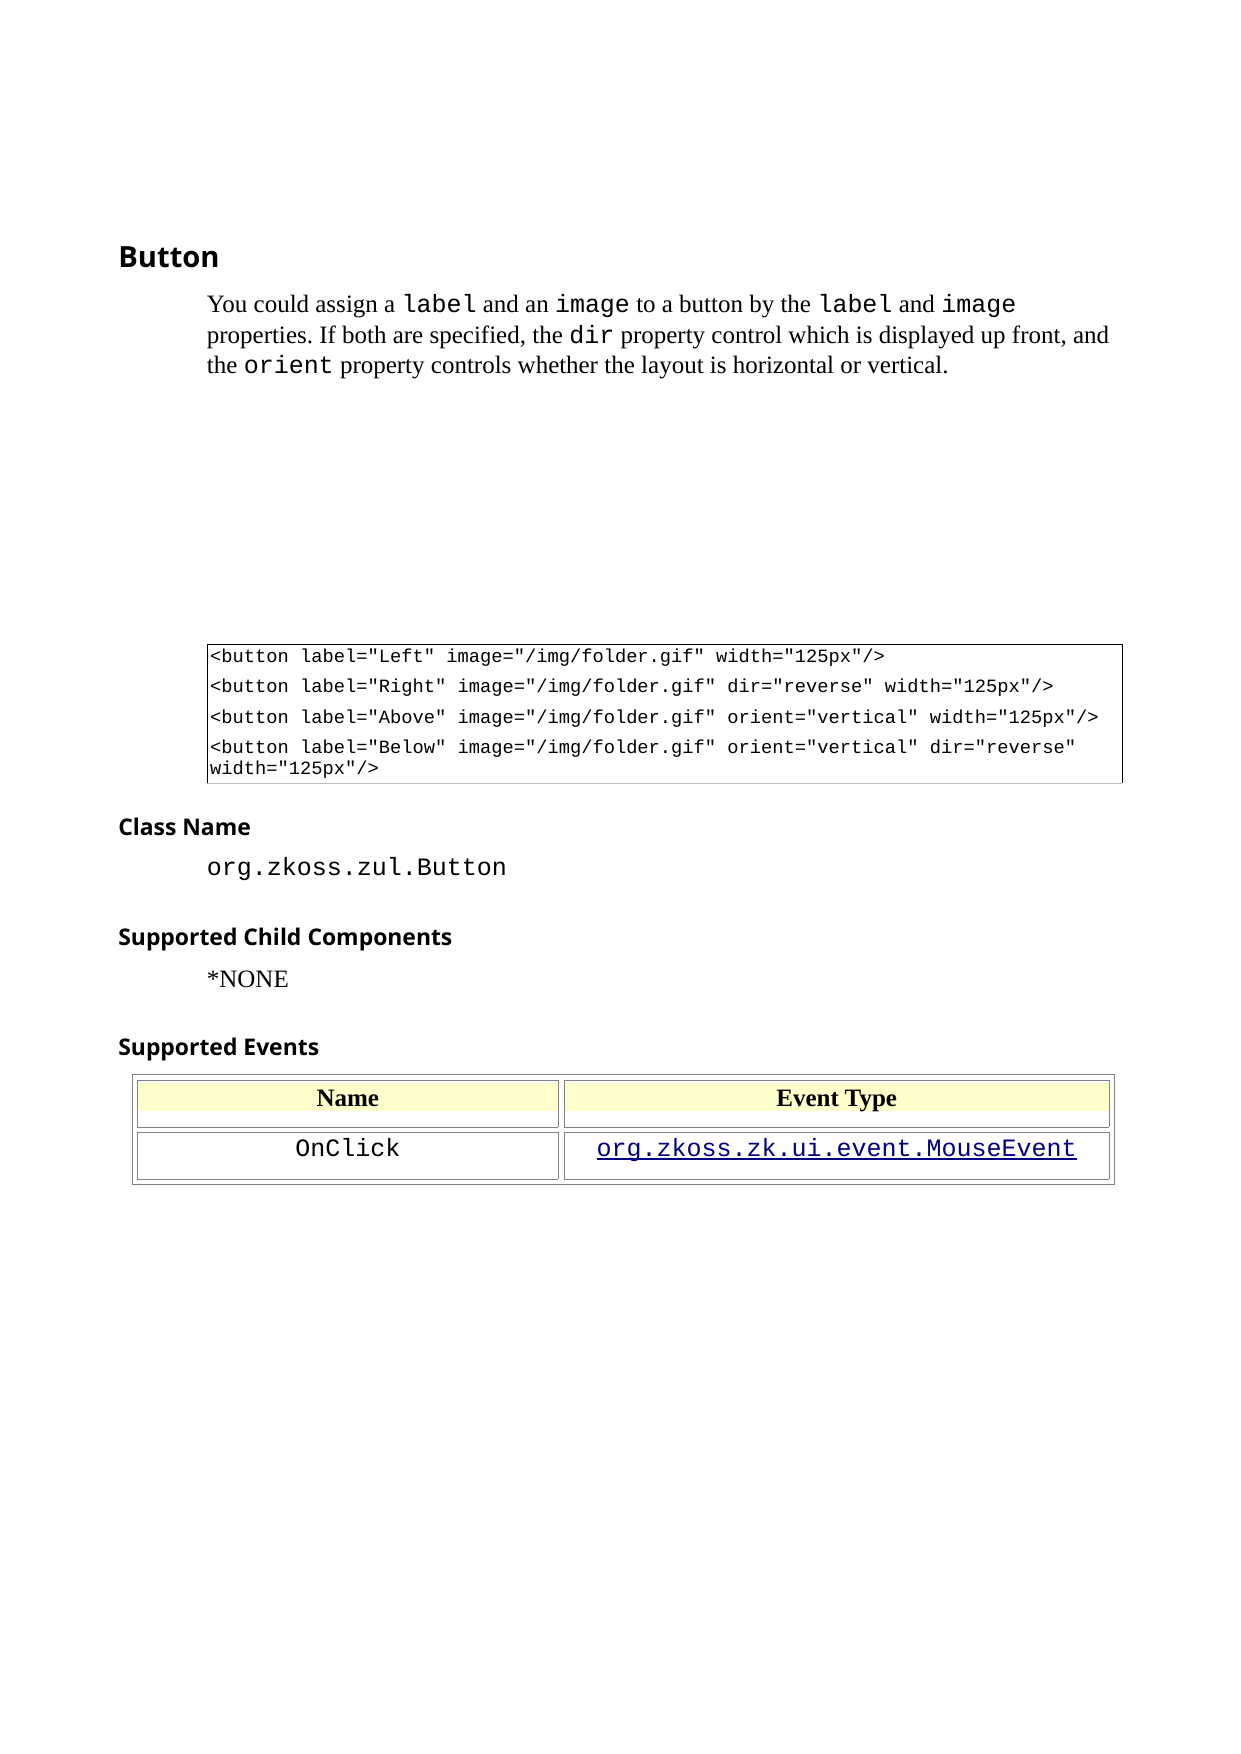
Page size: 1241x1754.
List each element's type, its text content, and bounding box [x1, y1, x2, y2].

subtitle Supported Child Components [118, 921, 1122, 952]
text You could assign a label and an image to a button by the label and image properties. If both are specified, the dir property control which is displayed up front, and the orient property controls whether the layout is horizontal or vertical. [207, 289, 1122, 381]
table_header Event Type [561, 1075, 1112, 1127]
text org.zkoss.zul.Button [207, 855, 1122, 883]
text <button label="Right" image="/img/folder.gif" dir="reverse" width="125px"/> [208, 674, 1122, 698]
table_header Name [134, 1075, 561, 1127]
text <button label="Below" image="/img/folder.gif" orient="vertical" dir="reverse" width="125px"/> [208, 734, 1122, 783]
table_cell OnClick [134, 1127, 561, 1179]
subtitle Button [118, 237, 1122, 276]
table_cell org.zkoss.zk.ui.event.MouseEvent [561, 1127, 1112, 1179]
subtitle Supported Events [118, 1031, 1122, 1062]
text *NONE [207, 964, 1122, 993]
subtitle Class Name [118, 811, 1122, 842]
text <button label="Left" image="/img/folder.gif" width="125px"/> [208, 645, 1122, 668]
text <button label="Above" image="/img/folder.gif" orient="vertical" width="125px"/> [208, 704, 1122, 729]
